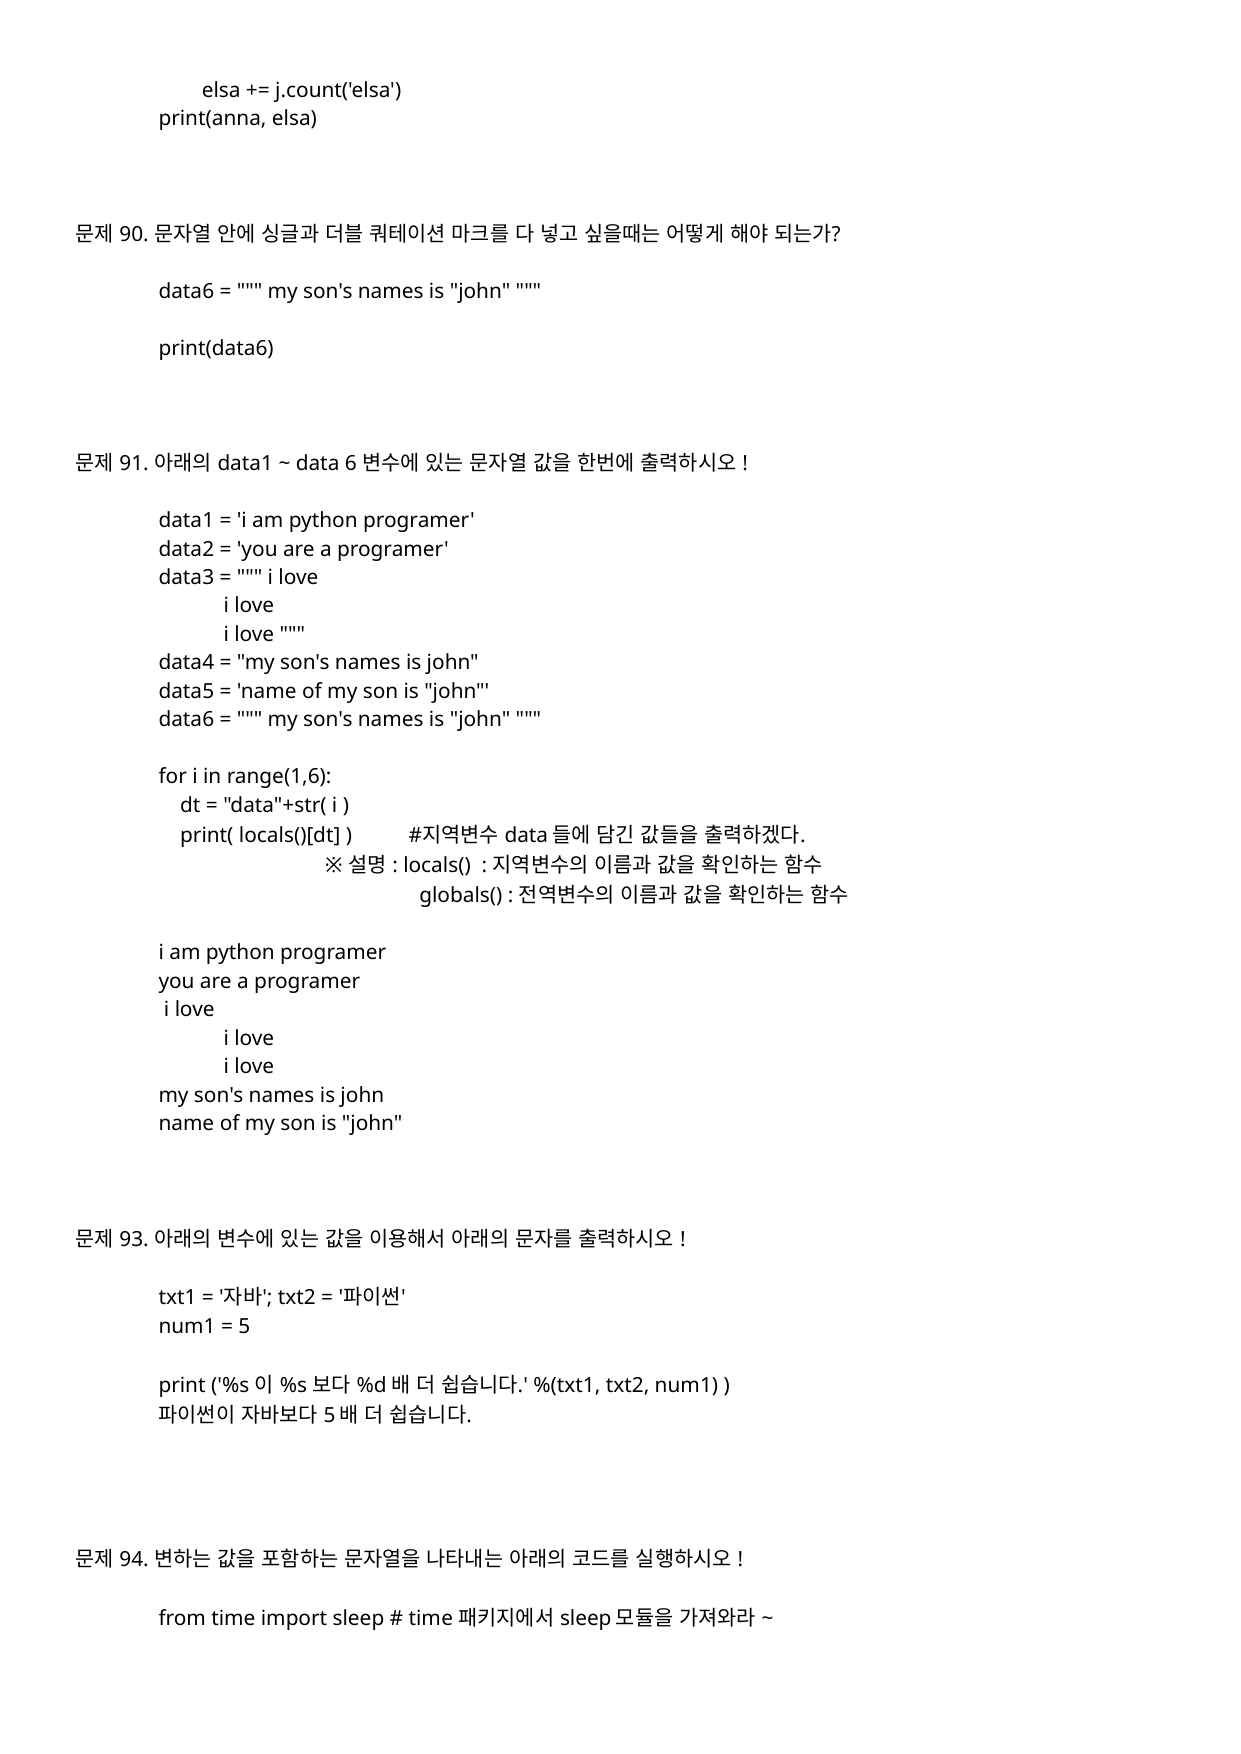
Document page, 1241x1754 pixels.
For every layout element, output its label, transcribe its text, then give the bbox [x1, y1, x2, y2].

text data5 = 'name of my son is "john"' [75, 676, 1165, 704]
text ※ 설명 : locals() : 지역변수의 이름과 값을 확인하는 함수 [75, 848, 1165, 879]
text i love [75, 994, 1165, 1023]
text data2 = 'you are a programer' [75, 534, 1165, 562]
text print(anna, elsa) [75, 103, 1165, 132]
text i love [75, 591, 1165, 619]
text elsa += j.count('elsa') [75, 75, 1165, 103]
text num1 = 5 [75, 1311, 1165, 1339]
text data3 = """ i love [75, 562, 1165, 591]
text i love """ [75, 619, 1165, 647]
text data1 = 'i am python programer' [75, 505, 1165, 534]
text txt1 = '자바'; txt2 = '파이썬' [75, 1281, 1165, 1311]
text 문제 91. 아래의 data1 ~ data 6 변수에 있는 문자열 값을 한번에 출력하시오 ! [75, 447, 1165, 477]
text 문제 93. 아래의 변수에 있는 값을 이용해서 아래의 문자를 출력하시오 ! [75, 1222, 1165, 1252]
text name of my son is "john" [75, 1108, 1165, 1137]
text print ('%s 이 %s 보다 %d배 더 쉽습니다.' %(txt1, txt2, num1) ) [75, 1368, 1165, 1398]
text for i in range(1,6): [75, 761, 1165, 790]
text i love [75, 1051, 1165, 1080]
text data6 = """ my son's names is "john" """ [75, 704, 1165, 733]
text i am python programer [75, 937, 1165, 966]
text print(data6) [75, 333, 1165, 361]
text my son's names is john [75, 1080, 1165, 1108]
text 문제 94. 변하는 값을 포함하는 문자열을 나타내는 아래의 코드를 실행하시오 ! [75, 1542, 1165, 1572]
text globals() : 전역변수의 이름과 값을 확인하는 함수 [75, 879, 1165, 909]
text data6 = """ my son's names is "john" """ [75, 276, 1165, 304]
text 문제 90. 문자열 안에 싱글과 더블 쿼테이션 마크를 다 넣고 싶을때는 어떻게 해야 되는가? [75, 217, 1165, 247]
text from time import sleep # time 패키지에서 sleep모듈을 가져와라 ~ [75, 1601, 1165, 1631]
text data4 = "my son's names is john" [75, 647, 1165, 676]
text dt = "data"+str( i ) [75, 790, 1165, 818]
text 파이썬이 자바보다 5배 더 쉽습니다. [75, 1398, 1165, 1428]
text i love [75, 1023, 1165, 1051]
text print( locals()[dt] ) #지역변수 data들에 담긴 값들을 출력하겠다. [75, 818, 1165, 848]
text you are a programer [75, 966, 1165, 994]
